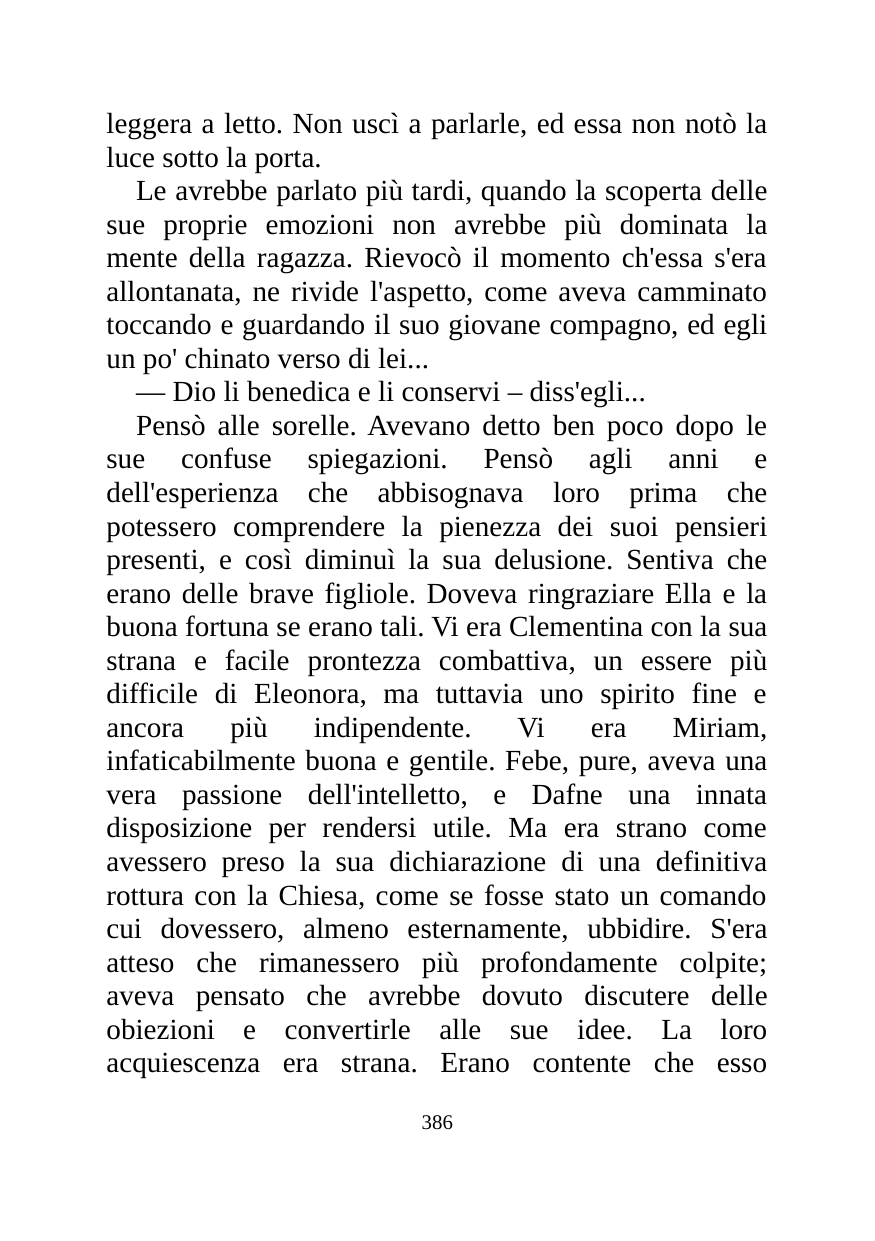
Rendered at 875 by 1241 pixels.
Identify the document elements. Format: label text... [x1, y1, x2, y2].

text Pensò alle sorelle. Avevano detto ben poco dopo le sue confuse spiegazioni. Pensò agli anni e dell'esperienza che abbisognava loro prima che potessero comprendere la pienezza dei suoi pensieri presenti, e così diminuì la sua delusione. Sentiva che erano delle brave figliole. Doveva ringraziare Ella e la buona fortuna se erano tali. Vi era Clementina con la sua strana e facile prontezza combattiva, un essere più difficile di Eleonora, ma tuttavia uno spirito fine e ancora più indipendente. Vi era Miriam, infaticabilmente buona e gentile. Febe, pure, aveva una vera passione dell'intelletto, e Dafne una innata disposizione per rendersi utile. Ma era strano come avessero preso la sua dichiarazione di una definitiva rottura con la Chiesa, come se fosse stato un comando cui dovessero, almeno esternamente, ubbidire. S'era atteso che rimanessero più profondamente colpite; aveva pensato che avrebbe dovuto discutere delle obiezioni e convertirle alle sue idee. La loro acquiescenza era strana. Erano contente che esso [106, 408, 768, 1079]
text leggera a letto. Non uscì a parlarle, ed essa non notò la luce sotto la porta. [106, 106, 768, 173]
text — Dio li benedica e li conservi – diss'egli... [106, 374, 768, 408]
text Le avrebbe parlato più tardi, quando la scoperta delle sue proprie emozioni non avrebbe più dominata la mente della ragazza. Rievocò il momento ch'essa s'era allontanata, ne rivide l'aspetto, come aveva camminato toccando e guardando il suo giovane compagno, ed egli un po' chinato verso di lei... [106, 173, 768, 374]
